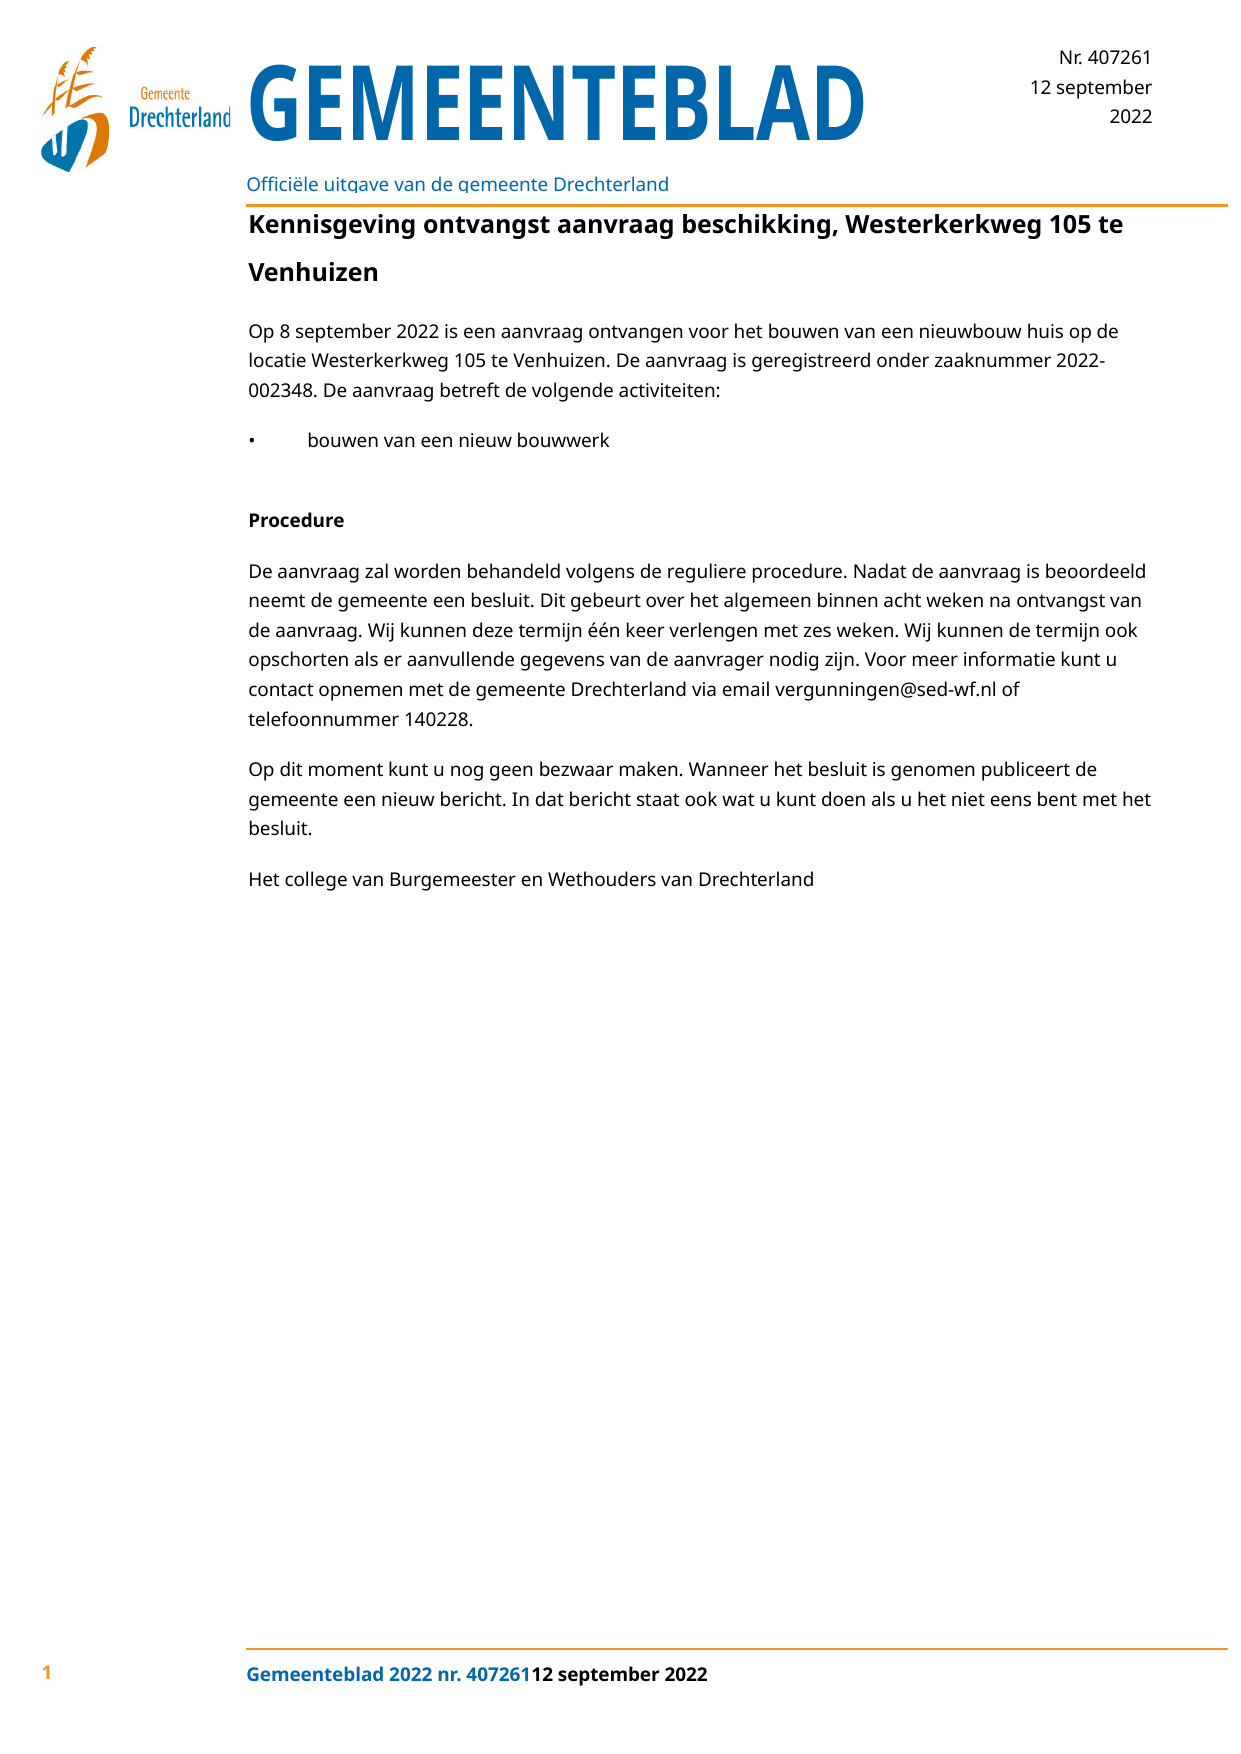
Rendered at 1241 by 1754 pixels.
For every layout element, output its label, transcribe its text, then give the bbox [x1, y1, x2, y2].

text De aanvraag zal worden behandeld volgens de reguliere procedure. Nadat de aanvraag is beoordeeld neemt de gemeente een besluit. Dit gebeurt over het algemeen binnen acht weken na ontvangst van de aanvraag. Wij kunnen deze termijn één keer verlengen met zes weken. Wij kunnen de termijn ook opschorten als er aanvullende gegevens van de aanvrager nodig zijn. Voor meer informatie kunt u contact opnemen met de gemeente Drechterland via email vergunningen@sed-wf.nl of telefoonnummer 140228. [248, 558, 1152, 732]
text Kennisgeving ontvangst aanvraag beschikking, Westerkerkweg 105 te Venhuizen [248, 207, 1152, 288]
text Op dit moment kunt u nog geen bezwaar maken. Wanneer het besluit is genomen publiceert de gemeente een nieuw bericht. In dat bericht staat ook wat u kunt doen als u het niet eens bent met het besluit. [248, 756, 1152, 841]
text Het college van Burgemeester en Wethouders van Drechterland [248, 866, 1152, 892]
picture [41, 47, 231, 172]
list bouwen van een nieuw bouwwerk [248, 427, 1152, 453]
picture [41, 158, 64, 172]
picture [226, 115, 231, 124]
text Procedure [248, 507, 1152, 533]
text Op 8 september 2022 is een aanvraag ontvangen voor het bouwen van een nieuwbouw huis op de locatie Westerkerkweg 105 te Venhuizen. De aanvraag is geregistreerd onder zaaknummer 2022-002348. De aanvraag betreft de volgende activiteiten: [248, 318, 1152, 403]
